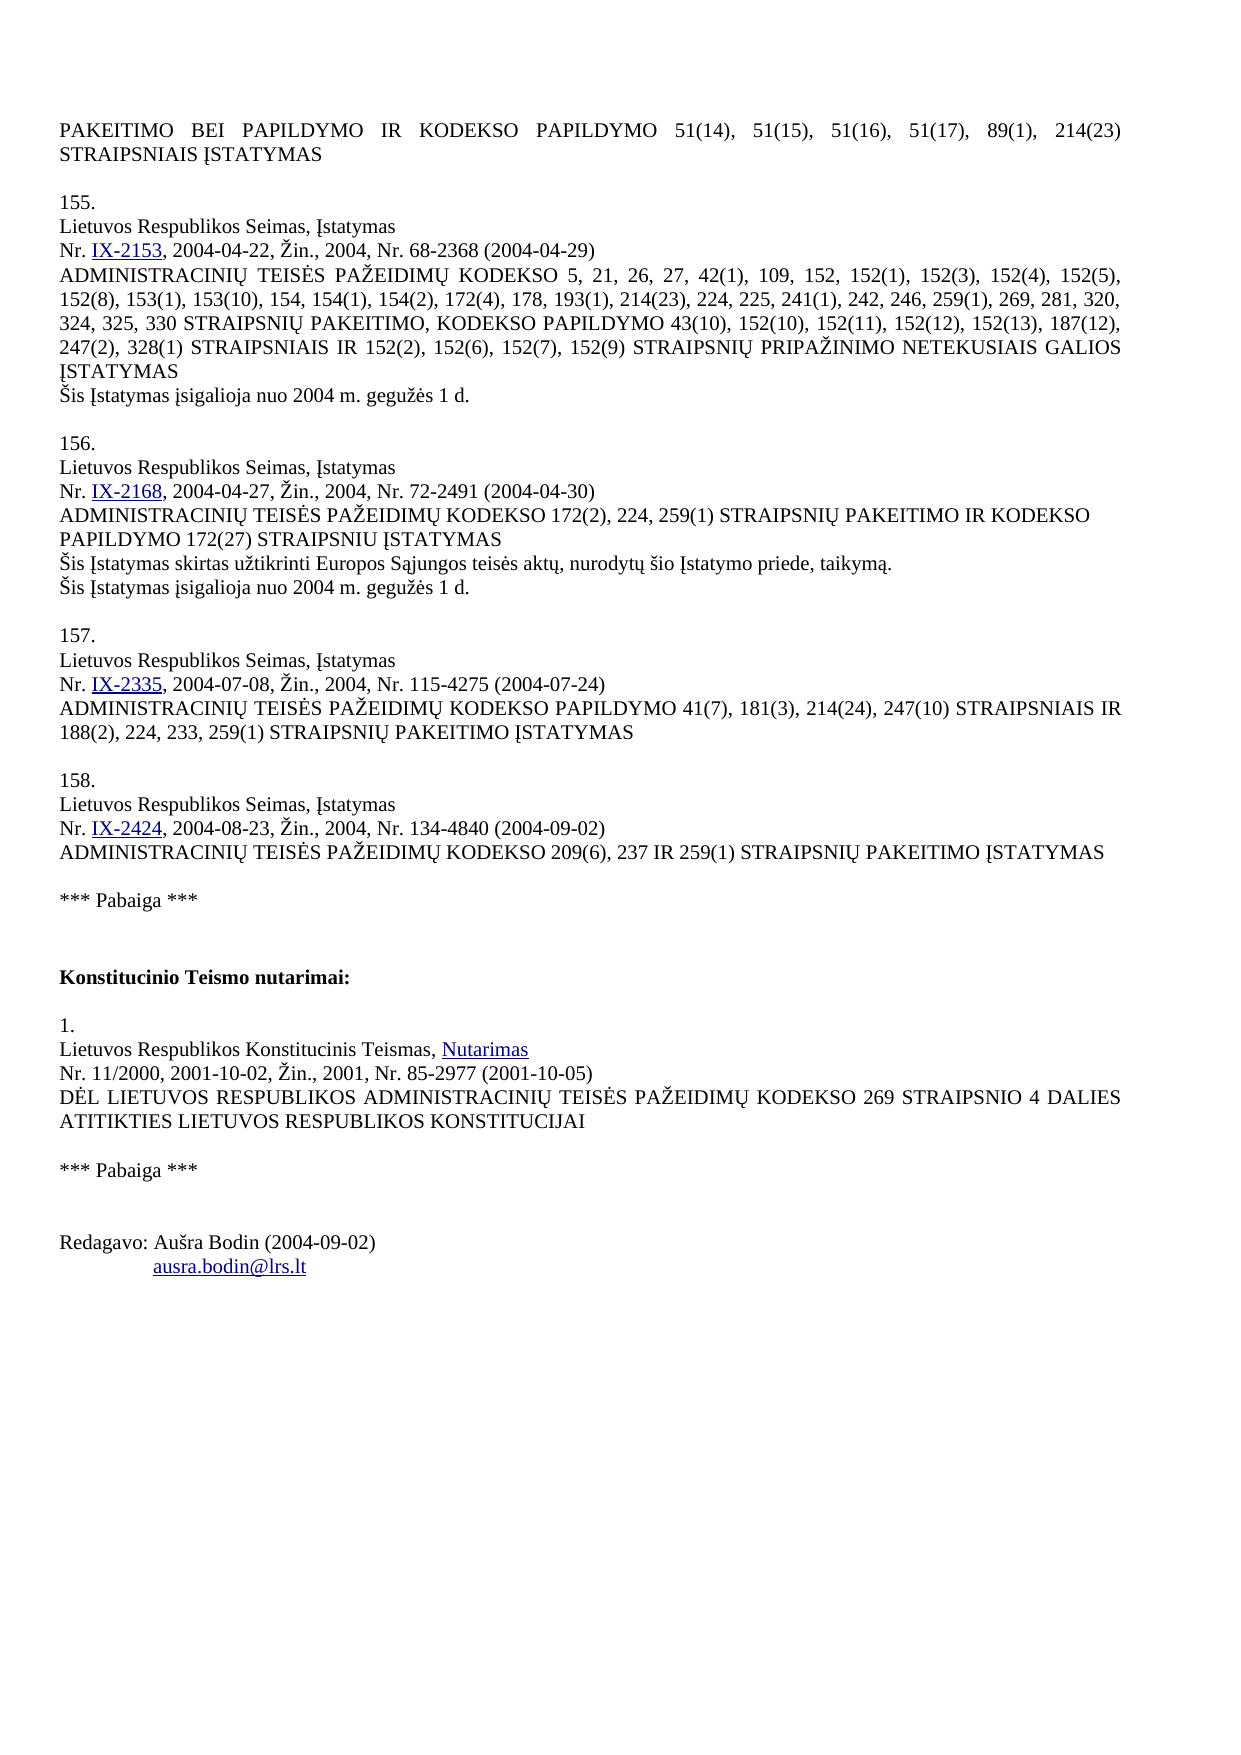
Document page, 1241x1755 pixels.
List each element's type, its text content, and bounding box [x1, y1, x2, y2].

text Lietuvos Respublikos Seimas, Įstatymas [59, 792, 1122, 816]
text Šis Įstatymas įsigalioja nuo 2004 m. gegužės 1 d. [59, 575, 1122, 599]
text Lietuvos Respublikos Konstitucinis Teismas, Nutarimas [59, 1037, 1122, 1061]
text 1. [59, 1013, 1122, 1037]
text ADMINISTRACINIŲ TEISĖS PAŽEIDIMŲ KODEKSO PAPILDYMO 41(7), 181(3), 214(24), 247(10) STRAIPSNIAIS IR 188(2), 224, 233, 259(1) STRAIPSNIŲ PAKEITIMO ĮSTATYMAS [59, 696, 1122, 744]
text Šis Įstatymas įsigalioja nuo 2004 m. gegužės 1 d. [59, 383, 1122, 407]
text Nr. IX-2153, 2004-04-22, Žin., 2004, Nr. 68-2368 (2004-04-29) [59, 238, 1122, 262]
text ausra.bodin@lrs.lt [59, 1254, 1122, 1278]
text *** Pabaiga *** [59, 1157, 1122, 1182]
text Lietuvos Respublikos Seimas, Įstatymas [59, 214, 1122, 238]
text Nr. 11/2000, 2001-10-02, Žin., 2001, Nr. 85-2977 (2001-10-05) [59, 1061, 1122, 1085]
text Konstitucinio Teismo nutarimai: [59, 965, 1122, 989]
text 155. [59, 190, 1122, 214]
text PAKEITIMO BEI PAPILDYMO IR KODEKSO PAPILDYMO 51(14), 51(15), 51(16), 51(17), 89(1), 214(23) STRAIPSNIAIS ĮSTATYMAS [59, 118, 1122, 166]
text ADMINISTRACINIŲ TEISĖS PAŽEIDIMŲ KODEKSO 5, 21, 26, 27, 42(1), 109, 152, 152(1), 152(3), 152(4), 152(5), 152(8), 153(1), 153(10), 154, 154(1), 154(2), 172(4), 178, 193(1), 214(23), 224, 225, 241(1), 242, 246, 259(1), 269, 281, 320, 324, 325, 330 STRAIPSNIŲ PAKEITIMO, KODEKSO PAPILDYMO 43(10), 152(10), 152(11), 152(12), 152(13), 187(12), 247(2), 328(1) STRAIPSNIAIS IR 152(2), 152(6), 152(7), 152(9) STRAIPSNIŲ PRIPAŽINIMO NETEKUSIAIS GALIOS ĮSTATYMAS [59, 262, 1122, 383]
text Redagavo: Aušra Bodin (2004-09-02) [59, 1230, 1122, 1254]
text *** Pabaiga *** [59, 888, 1122, 912]
text ADMINISTRACINIŲ TEISĖS PAŽEIDIMŲ KODEKSO 172(2), 224, 259(1) STRAIPSNIŲ PAKEITIMO IR KODEKSO PAPILDYMO 172(27) STRAIPSNIU ĮSTATYMAS [59, 503, 1122, 551]
text 157. [59, 623, 1122, 647]
text ADMINISTRACINIŲ TEISĖS PAŽEIDIMŲ KODEKSO 209(6), 237 IR 259(1) STRAIPSNIŲ PAKEITIMO ĮSTATYMAS [59, 840, 1122, 864]
text 158. [59, 768, 1122, 792]
text DĖL LIETUVOS RESPUBLIKOS ADMINISTRACINIŲ TEISĖS PAŽEIDIMŲ KODEKSO 269 STRAIPSNIO 4 DALIES ATITIKTIES LIETUVOS RESPUBLIKOS KONSTITUCIJAI [59, 1085, 1122, 1133]
text Nr. IX-2424, 2004-08-23, Žin., 2004, Nr. 134-4840 (2004-09-02) [59, 816, 1122, 840]
text Lietuvos Respublikos Seimas, Įstatymas [59, 647, 1122, 672]
text Nr. IX-2335, 2004-07-08, Žin., 2004, Nr. 115-4275 (2004-07-24) [59, 672, 1122, 696]
text Šis Įstatymas skirtas užtikrinti Europos Sąjungos teisės aktų, nurodytų šio Įstatymo priede, taikymą. [59, 551, 1122, 575]
text 156. [59, 431, 1122, 455]
text Nr. IX-2168, 2004-04-27, Žin., 2004, Nr. 72-2491 (2004-04-30) [59, 479, 1122, 503]
text Lietuvos Respublikos Seimas, Įstatymas [59, 455, 1122, 479]
